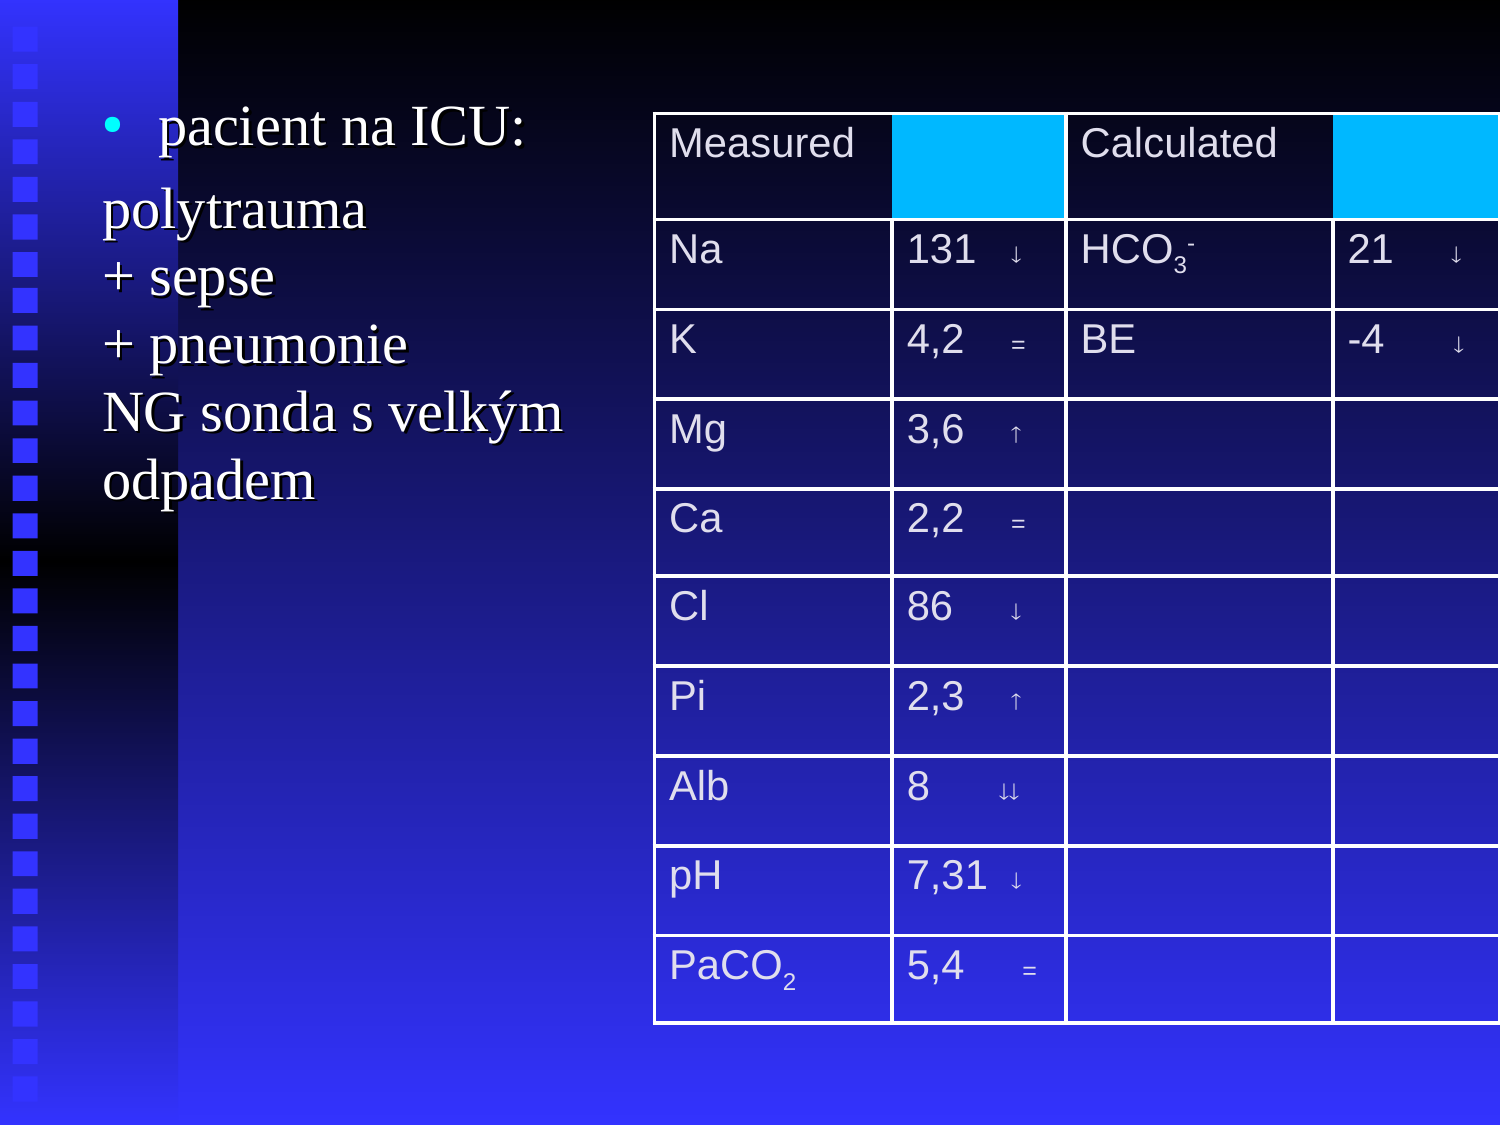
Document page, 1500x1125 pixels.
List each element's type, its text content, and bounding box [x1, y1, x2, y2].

table_cell Ca [656, 491, 890, 574]
table_cell Pi [656, 668, 890, 754]
table_cell Na [656, 221, 890, 308]
table_cell [1068, 937, 1331, 1021]
table_cell [1068, 578, 1331, 664]
table_cell [1335, 491, 1498, 574]
table_cell [1335, 937, 1498, 1021]
table_cell 3,6  [894, 401, 1064, 487]
table_cell 8  [894, 758, 1064, 844]
table_cell Alb [656, 758, 890, 844]
table_cell Cl [656, 578, 890, 664]
table_cell 86  [894, 578, 1064, 664]
list pacient na ICU: polytrauma + sepse + pneumonie NG sonda s velkým odpadem [102, 90, 647, 515]
table_header Calculated [1068, 115, 1333, 218]
table_cell 131  [894, 221, 1064, 308]
table_cell 2,2 = [894, 491, 1064, 574]
table_cell 21  [1335, 221, 1498, 308]
table_header Measured [656, 115, 892, 218]
table_cell K [656, 311, 890, 397]
table_cell [1068, 848, 1331, 934]
table_cell BE [1068, 311, 1331, 397]
table_cell [1335, 668, 1498, 754]
table_cell [1335, 758, 1498, 844]
table_cell [1335, 848, 1498, 934]
table_header [892, 115, 1064, 218]
table_cell [1068, 668, 1331, 754]
table_cell [1068, 401, 1331, 487]
table_cell [1335, 578, 1498, 664]
table_cell pH [656, 848, 890, 934]
table_cell 5,4 = [894, 937, 1064, 1021]
table_cell Mg [656, 401, 890, 487]
table_cell 4,2 = [894, 311, 1064, 397]
table_cell [1068, 758, 1331, 844]
table_cell -4  [1335, 311, 1498, 397]
table_cell 2,3  [894, 668, 1064, 754]
table_cell [1335, 401, 1498, 487]
table_cell PaCO2 [656, 937, 890, 1021]
table_header [1333, 115, 1498, 218]
table_cell 7,31  [894, 848, 1064, 934]
table_cell HCO3- [1068, 221, 1331, 308]
table_cell [1068, 491, 1331, 574]
